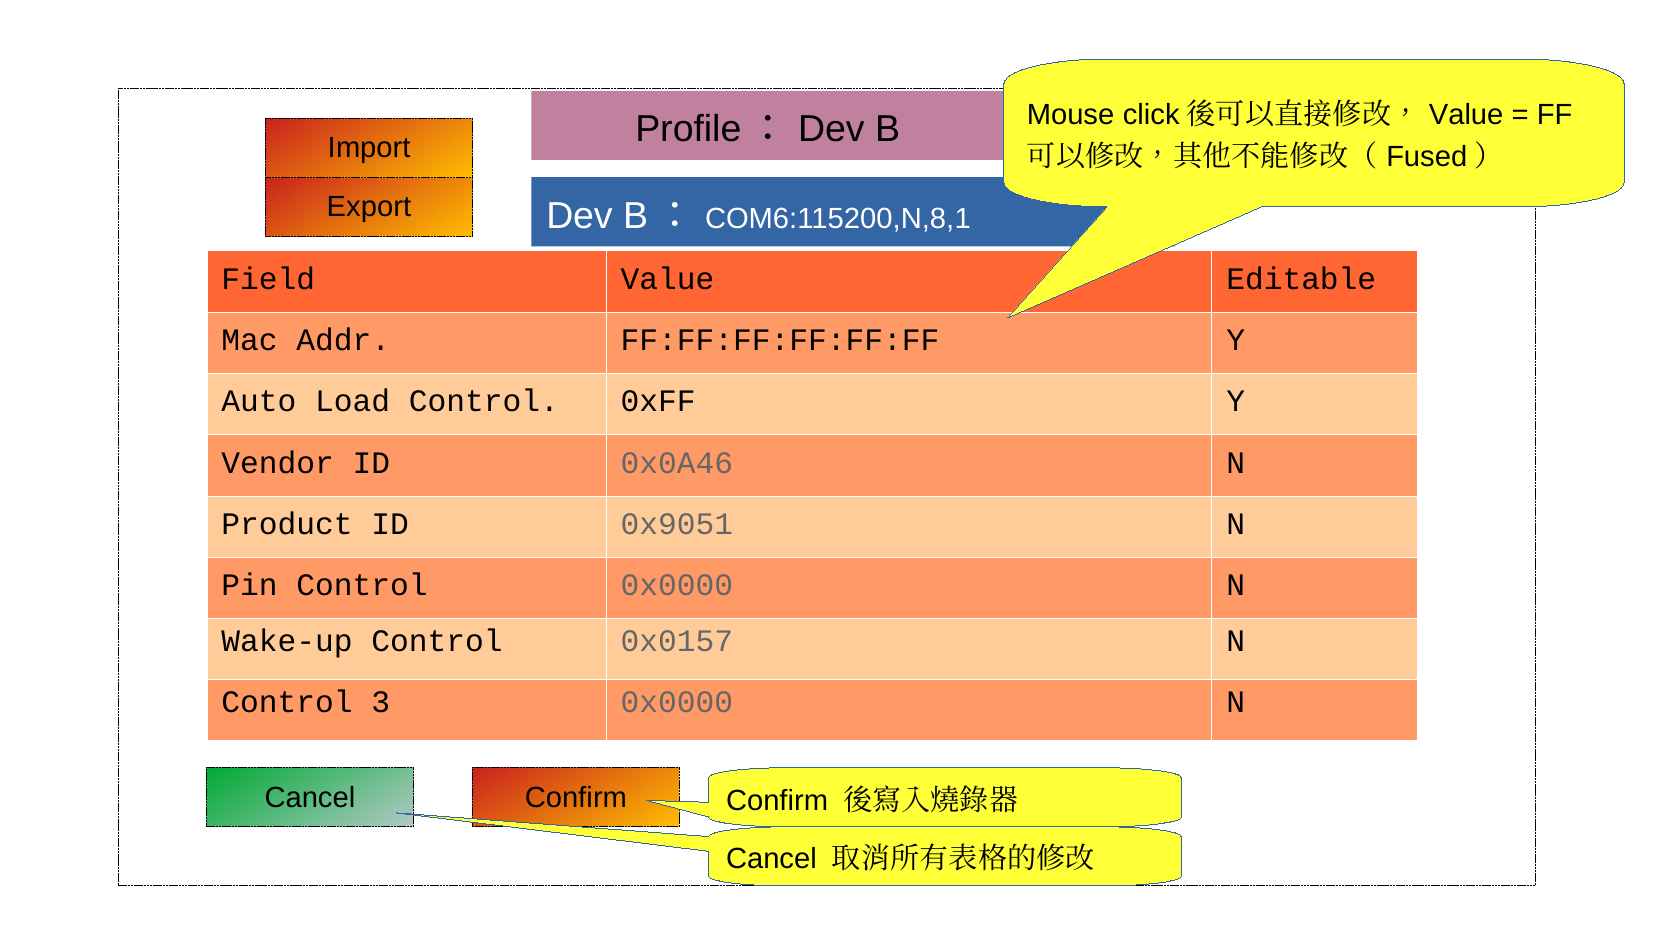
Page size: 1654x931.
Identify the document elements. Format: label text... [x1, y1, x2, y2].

table_cell Y [1212, 313, 1417, 373]
text_box Cancel 取消所有表格的修改 [396, 812, 1182, 886]
table_cell Wake-up Control [208, 619, 606, 679]
table_cell Pin Control [208, 558, 606, 618]
table_cell Mac Addr. [208, 313, 606, 373]
table_cell 0xFF [607, 374, 1211, 434]
table_cell Product ID [208, 497, 606, 557]
text_box Mouse click後可以直接修改，Value = FF 可以修改，其他不能修改（Fused） [1003, 59, 1625, 318]
table_cell 0x0000 [607, 680, 1211, 740]
table_cell Control 3 [208, 680, 606, 740]
table_cell Vendor ID [208, 435, 606, 496]
text_box Dev B：COM6:115200,N,8,1 [531, 177, 1105, 247]
table_header Value [1024, 251, 1211, 312]
table_cell 0x0157 [607, 619, 1211, 679]
text_box Import [265, 118, 473, 178]
table_header Editable [1212, 251, 1417, 312]
text_box Confirm [472, 767, 680, 827]
table_cell 0x0A46 [607, 435, 1211, 496]
text_box Cancel [206, 767, 414, 827]
table_cell Y [1212, 374, 1417, 434]
table_cell N [1212, 558, 1417, 618]
table_cell N [1212, 497, 1417, 557]
text_box Profile：Dev B [531, 90, 1003, 160]
table_cell N [1212, 619, 1417, 679]
table_cell N [1212, 435, 1417, 496]
table_header Field [208, 251, 606, 312]
text_box Confirm 後寫入燒錄器 [646, 767, 1182, 827]
table_cell N [1212, 680, 1417, 740]
table_cell Auto Load Control. [208, 374, 606, 434]
table_cell FF:FF:FF:FF:FF:FF [607, 313, 1211, 373]
table_cell 0x0000 [607, 558, 1211, 618]
text_box Export [265, 178, 473, 237]
table_header Value [607, 251, 1066, 312]
table_cell 0x9051 [607, 497, 1211, 557]
